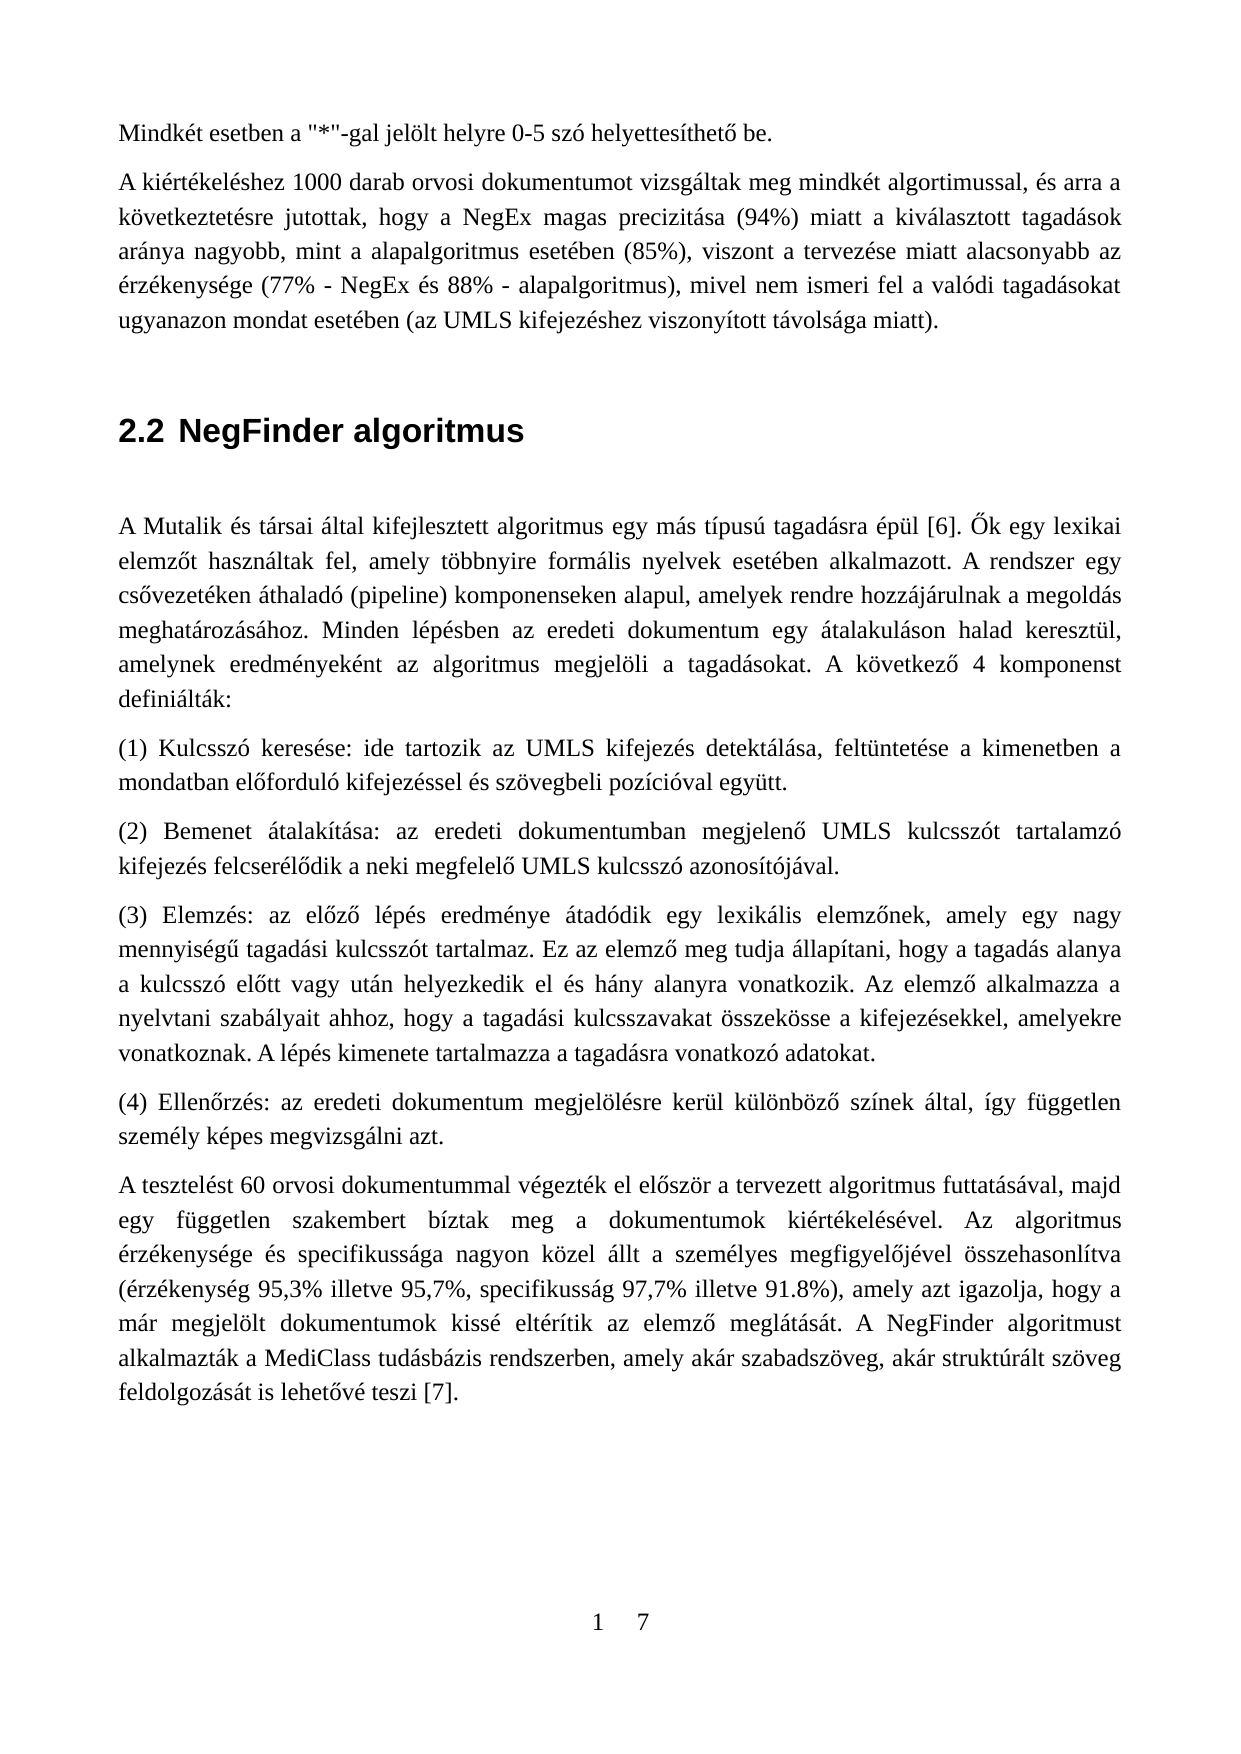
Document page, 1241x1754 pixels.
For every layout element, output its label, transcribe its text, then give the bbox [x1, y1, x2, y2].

subtitle A tesztelést 60 orvosi dokumentummal végezték el először a tervezett algoritmus futtatásával, majd egy független szakembert bíztak meg a dokumentumok kiértékelésével. Az algoritmus érzékenysége és specifikussága nagyon közel állt a személyes megfigyelőjével összehasonlítva (érzékenység 95,3% illetve 95,7%, specifikusság 97,7% illetve 91.8%), amely azt igazolja, hogy a már megjelölt dokumentumok kissé eltérítik az elemző meglátását. A NegFinder algoritmust alkalmazták a MediClass tudásbázis rendszerben, amely akár szabadszöveg, akár struktúrált szöveg feldolgozását is lehetővé teszi [7]. [118, 1170, 1122, 1406]
subtitle (3) Elemzés: az előző lépés eredménye átadódik egy lexikális elemzőnek, amely egy nagy mennyiségű tagadási kulcsszót tartalmaz. Ez az elemző meg tudja állapítani, hogy a tagadás alanya a kulcsszó előtt vagy után helyezkedik el és hány alanyra vonatkozik. Az elemző alkalmazza a nyelvtani szabályait ahhoz, hogy a tagadási kulcsszavakat összekösse a kifejezésekkel, amelyekre vonatkoznak. A lépés kimenete tartalmazza a tagadásra vonatkozó adatokat. [118, 900, 1122, 1066]
subtitle (1) Kulcsszó keresése: ide tartozik az UMLS kifejezés detektálása, feltüntetése a kimenetben a mondatban előforduló kifejezéssel és szövegbeli pozícióval együtt. [118, 733, 1122, 796]
subtitle NegFinder algoritmus [118, 411, 1122, 450]
subtitle A Mutalik és társai által kifejlesztett algoritmus egy más típusú tagadásra épül [6]. Ők egy lexikai elemzőt használtak fel, amely többnyire formális nyelvek esetében alkalmazott. A rendszer egy csővezetéken áthaladó (pipeline) komponenseken alapul, amelyek rendre hozzájárulnak a megoldás meghatározásához. Minden lépésben az eredeti dokumentum egy átalakuláson halad keresztül, amelynek eredményeként az algoritmus megjelöli a tagadásokat. A következő 4 komponenst definiálták: [118, 511, 1122, 712]
subtitle (4) Ellenőrzés: az eredeti dokumentum megjelölésre kerül különböző színek által, így független személy képes megvizsgálni azt. [118, 1087, 1122, 1150]
subtitle Mindkét esetben a "*"-gal jelölt helyre 0-5 szó helyettesíthető be. [118, 118, 1122, 147]
subtitle (2) Bemenet átalakítása: az eredeti dokumentumban megjelenő UMLS kulcsszót tartalamzó kifejezés felcserélődik a neki megfelelő UMLS kulcsszó azonosítójával. [118, 816, 1122, 879]
subtitle A kiértékeléshez 1000 darab orvosi dokumentumot vizsgáltak meg mindkét algortimussal, és arra a következtetésre jutottak, hogy a NegEx magas precizitása (94%) miatt a kiválasztott tagadások aránya nagyobb, mint a alapalgoritmus esetében (85%), viszont a tervezése miatt alacsonyabb az érzékenysége (77% - NegEx és 88% - alapalgoritmus), mivel nem ismeri fel a valódi tagadásokat ugyanazon mondat esetében (az UMLS kifejezéshez viszonyított távolsága miatt). [118, 167, 1122, 334]
